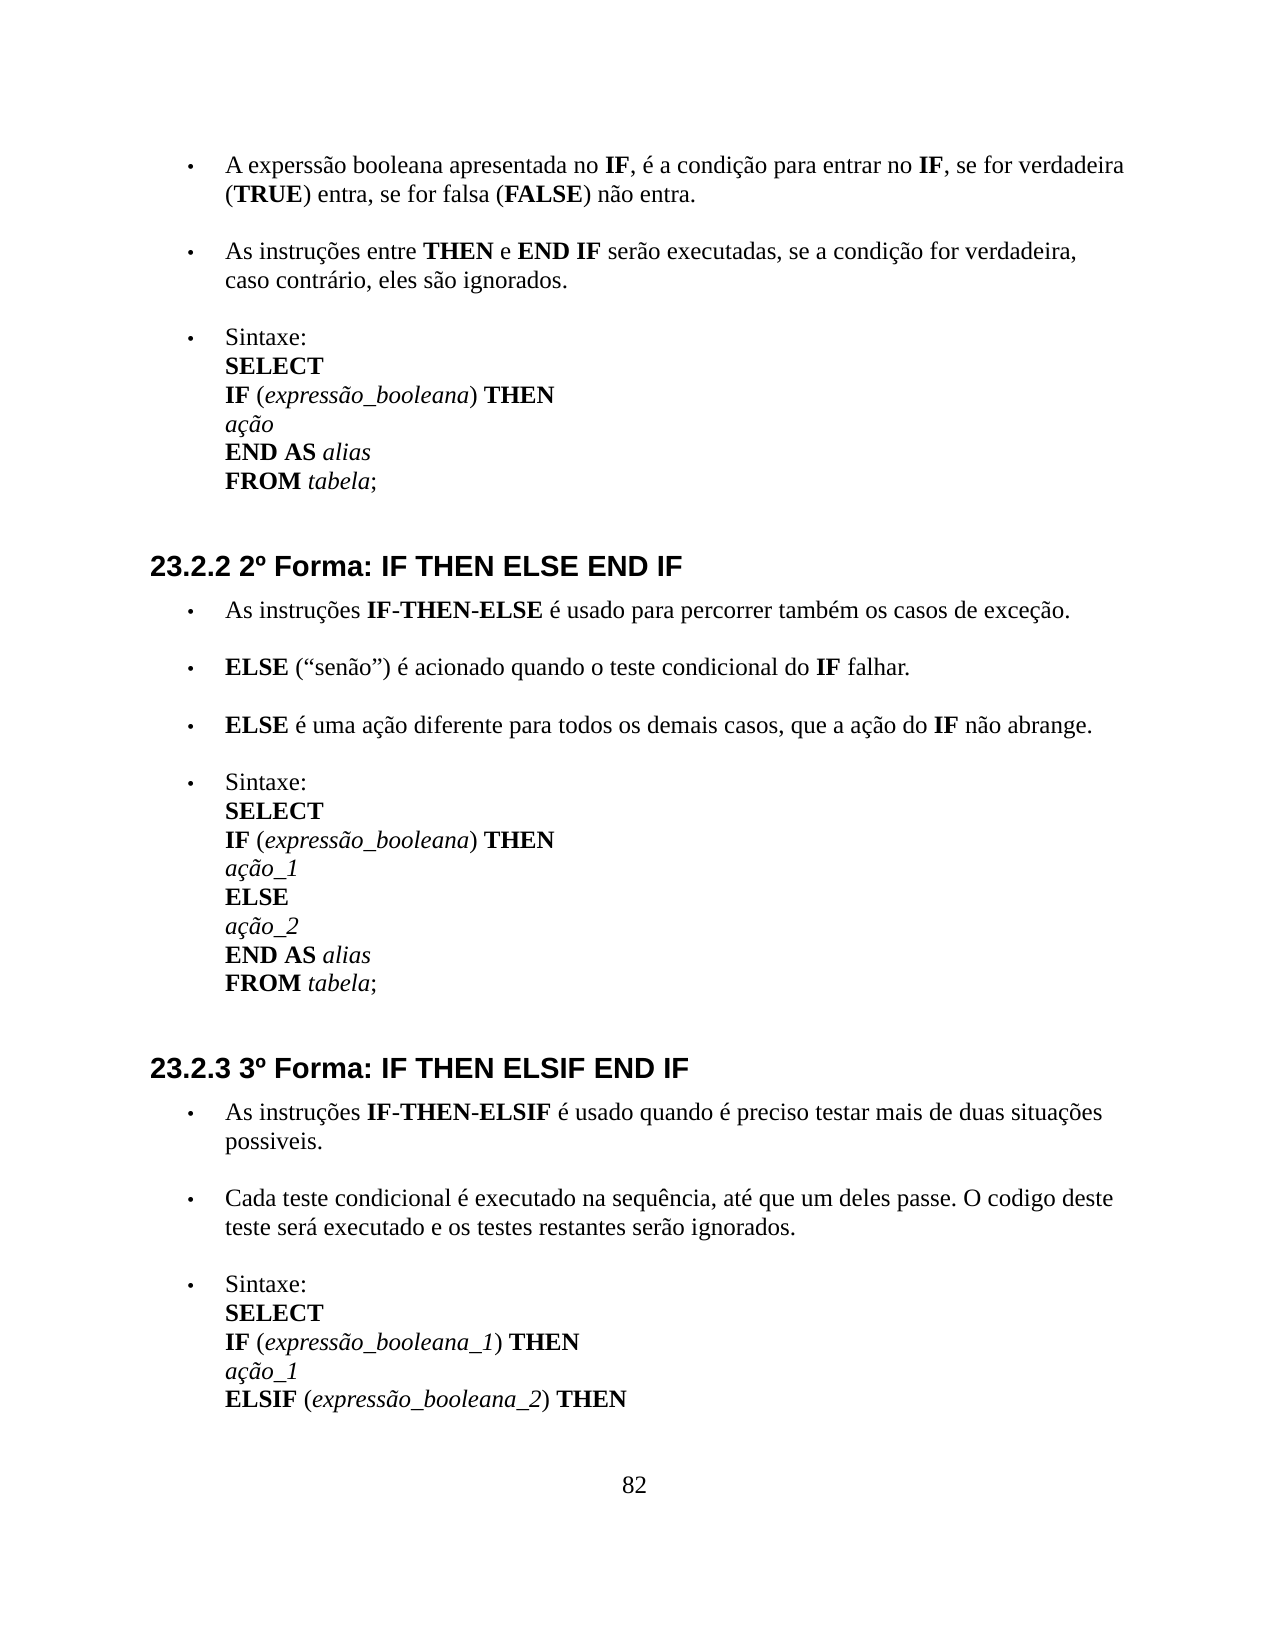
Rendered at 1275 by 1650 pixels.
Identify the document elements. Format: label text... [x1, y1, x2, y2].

list Sintaxe: SELECT IF (expressão_booleana) THEN ação_1 ELSE ação_2 END AS alias FROM tabela; [187, 767, 1125, 1026]
list As instruções IF-THEN-ELSE é usado para percorrer também os casos de exceção. [187, 595, 1125, 652]
subtitle 23.2.3 3º Forma: IF THEN ELSIF END IF [150, 1051, 1125, 1084]
list As instruções IF-THEN-ELSIF é usado quando é preciso testar mais de duas situações possiveis. [187, 1097, 1125, 1183]
list Sintaxe: SELECT IF (expressão_booleana_1) THEN ação_1 ELSIF (expressão_booleana_2) THEN [187, 1269, 1125, 1413]
list Cada teste condicional é executado na sequência, até que um deles passe. O codigo deste teste será executado e os testes restantes serão ignorados. [187, 1183, 1125, 1269]
list ELSE (“senão”) é acionado quando o teste condicional do IF falhar. [187, 652, 1125, 710]
list Sintaxe: SELECT IF (expressão_booleana) THEN ação END AS alias FROM tabela; [187, 322, 1125, 524]
subtitle 23.2.2 2º Forma: IF THEN ELSE END IF [150, 549, 1125, 582]
list A experssão booleana apresentada no IF, é a condição para entrar no IF, se for verdadeira (TRUE) entra, se for falsa (FALSE) não entra. [187, 150, 1125, 236]
list ELSE é uma ação diferente para todos os demais casos, que a ação do IF não abrange. [187, 710, 1125, 767]
list As instruções entre THEN e END IF serão executadas, se a condição for verdadeira, caso contrário, eles são ignorados. [187, 236, 1125, 322]
